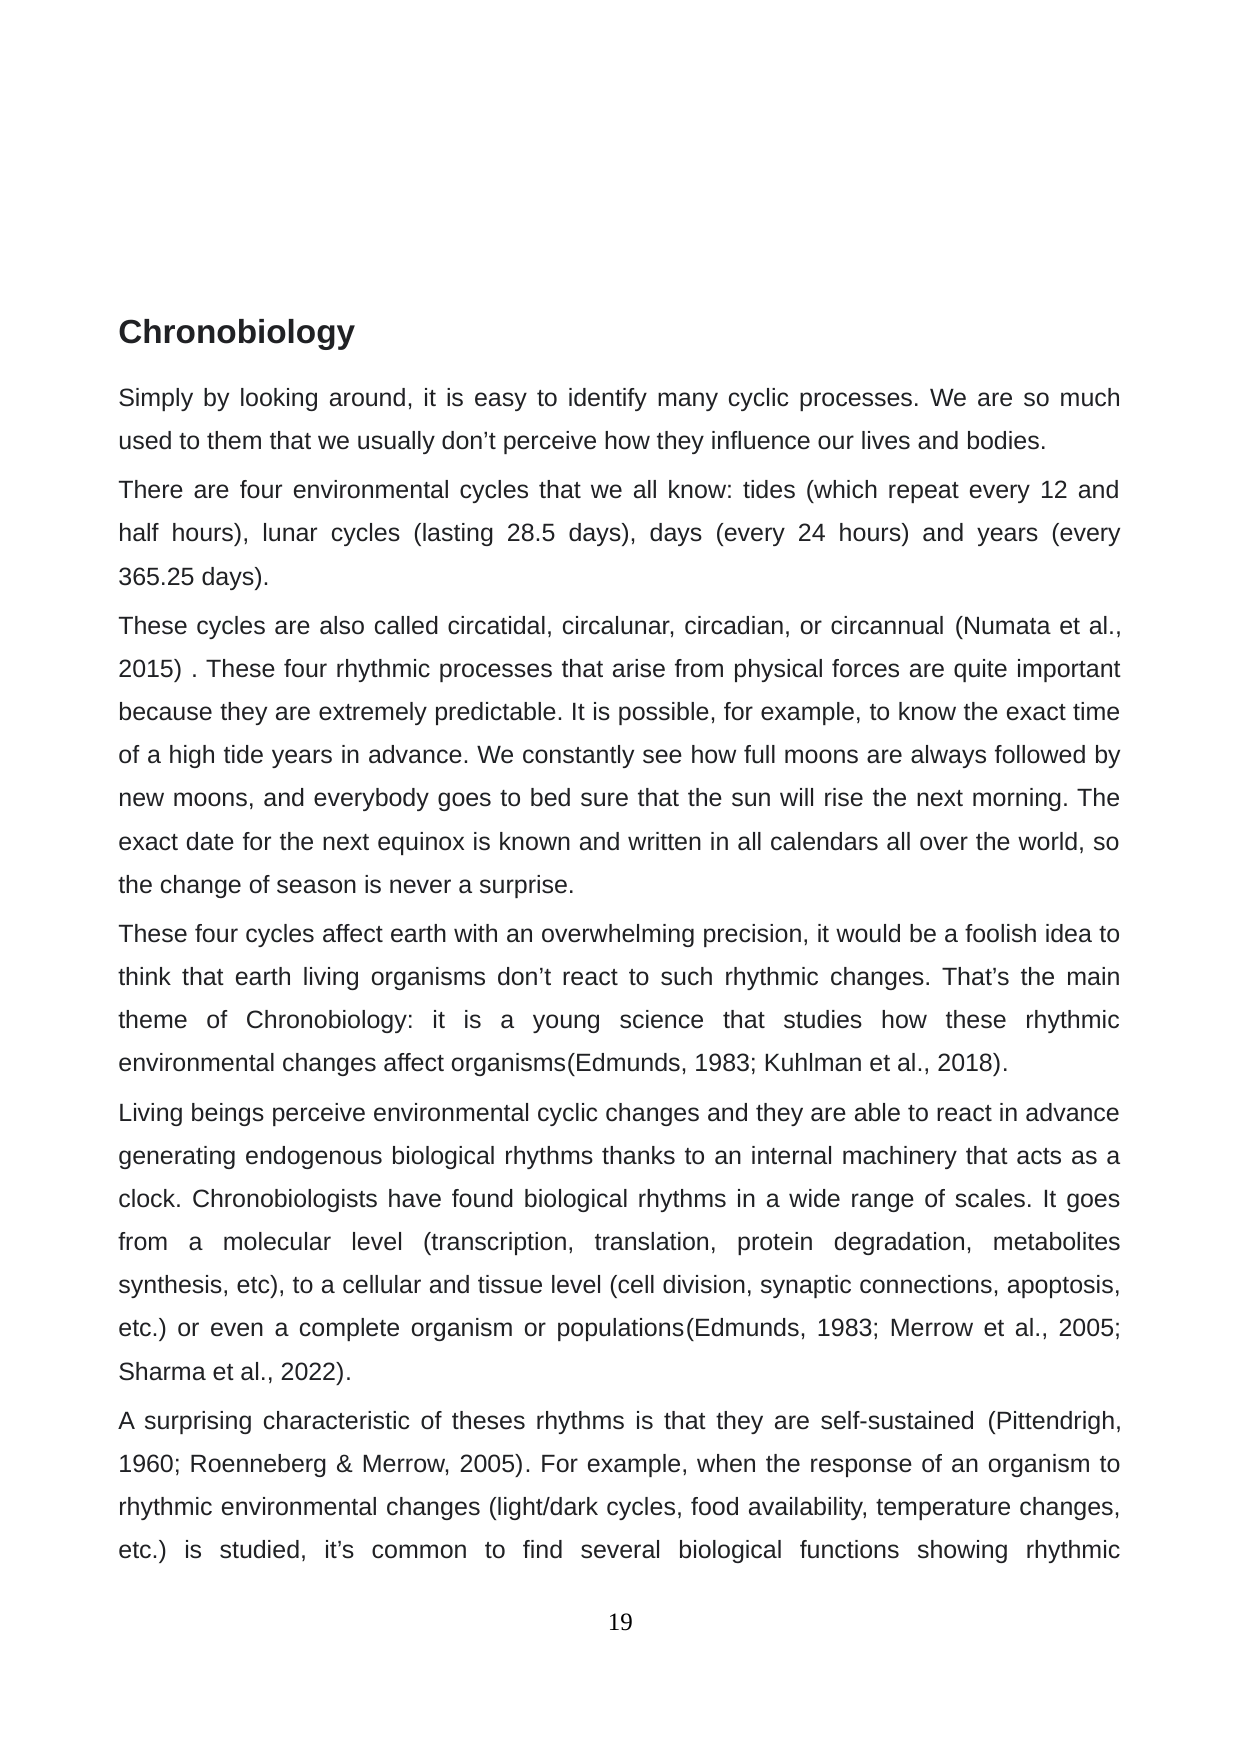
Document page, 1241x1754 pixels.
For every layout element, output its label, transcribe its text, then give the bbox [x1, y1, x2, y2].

text These cycles are also called circatidal, circalunar, circadian, or circannual (Numata et al., 2015)⁠ . These four rhythmic processes that arise from physical forces are quite important because they are extremely predictable. It is possible, for example, to know the exact time of a high tide years in advance. We constantly see how full moons are always followed by new moons, and everybody goes to bed sure that the sun will rise the next morning. The exact date for the next equinox is known and written in all calendars all over the world, so the change of season is never a surprise. [118, 611, 1122, 898]
text A surprising characteristic of theses rhythms is that they are self-sustained (Pittendrigh, 1960; Roenneberg & Merrow, 2005)⁠. For example, when the response of an organism to rhythmic environmental changes (light/dark cycles, food availability, temperature changes, etc.) is studied, it’s common to find several biological functions showing rhythmic [118, 1406, 1122, 1564]
text These four cycles affect earth with an overwhelming precision, it would be a foolish idea to think that earth living organisms don’t react to such rhythmic changes. That’s the main theme of Chronobiology: it is a young science that studies how these rhythmic environmental changes affect organisms(Edmunds, 1983; Kuhlman et al., 2018)⁠. [118, 919, 1122, 1077]
subtitle Chronobiology [118, 313, 1122, 351]
text Living beings perceive environmental cyclic changes and they are able to react in advance generating endogenous biological rhythms thanks to an internal machinery that acts as a clock. Chronobiologists have found biological rhythms in a wide range of scales. It goes from a molecular level (transcription, translation, protein degradation, metabolites synthesis, etc), to a cellular and tissue level (cell division, synaptic connections, apoptosis, etc.) or even a complete organism or populations(Edmunds, 1983; Merrow et al., 2005; Sharma et al., 2022)⁠. [118, 1098, 1122, 1385]
text Simply by looking around, it is easy to identify many cyclic processes. We are so much used to them that we usually don’t perceive how they influence our lives and bodies. [118, 383, 1122, 454]
text There are four environmental cycles that we all know: tides (which repeat every 12 and half hours), lunar cycles (lasting 28.5 days), days (every 24 hours) and years (every 365.25 days). [118, 475, 1122, 590]
